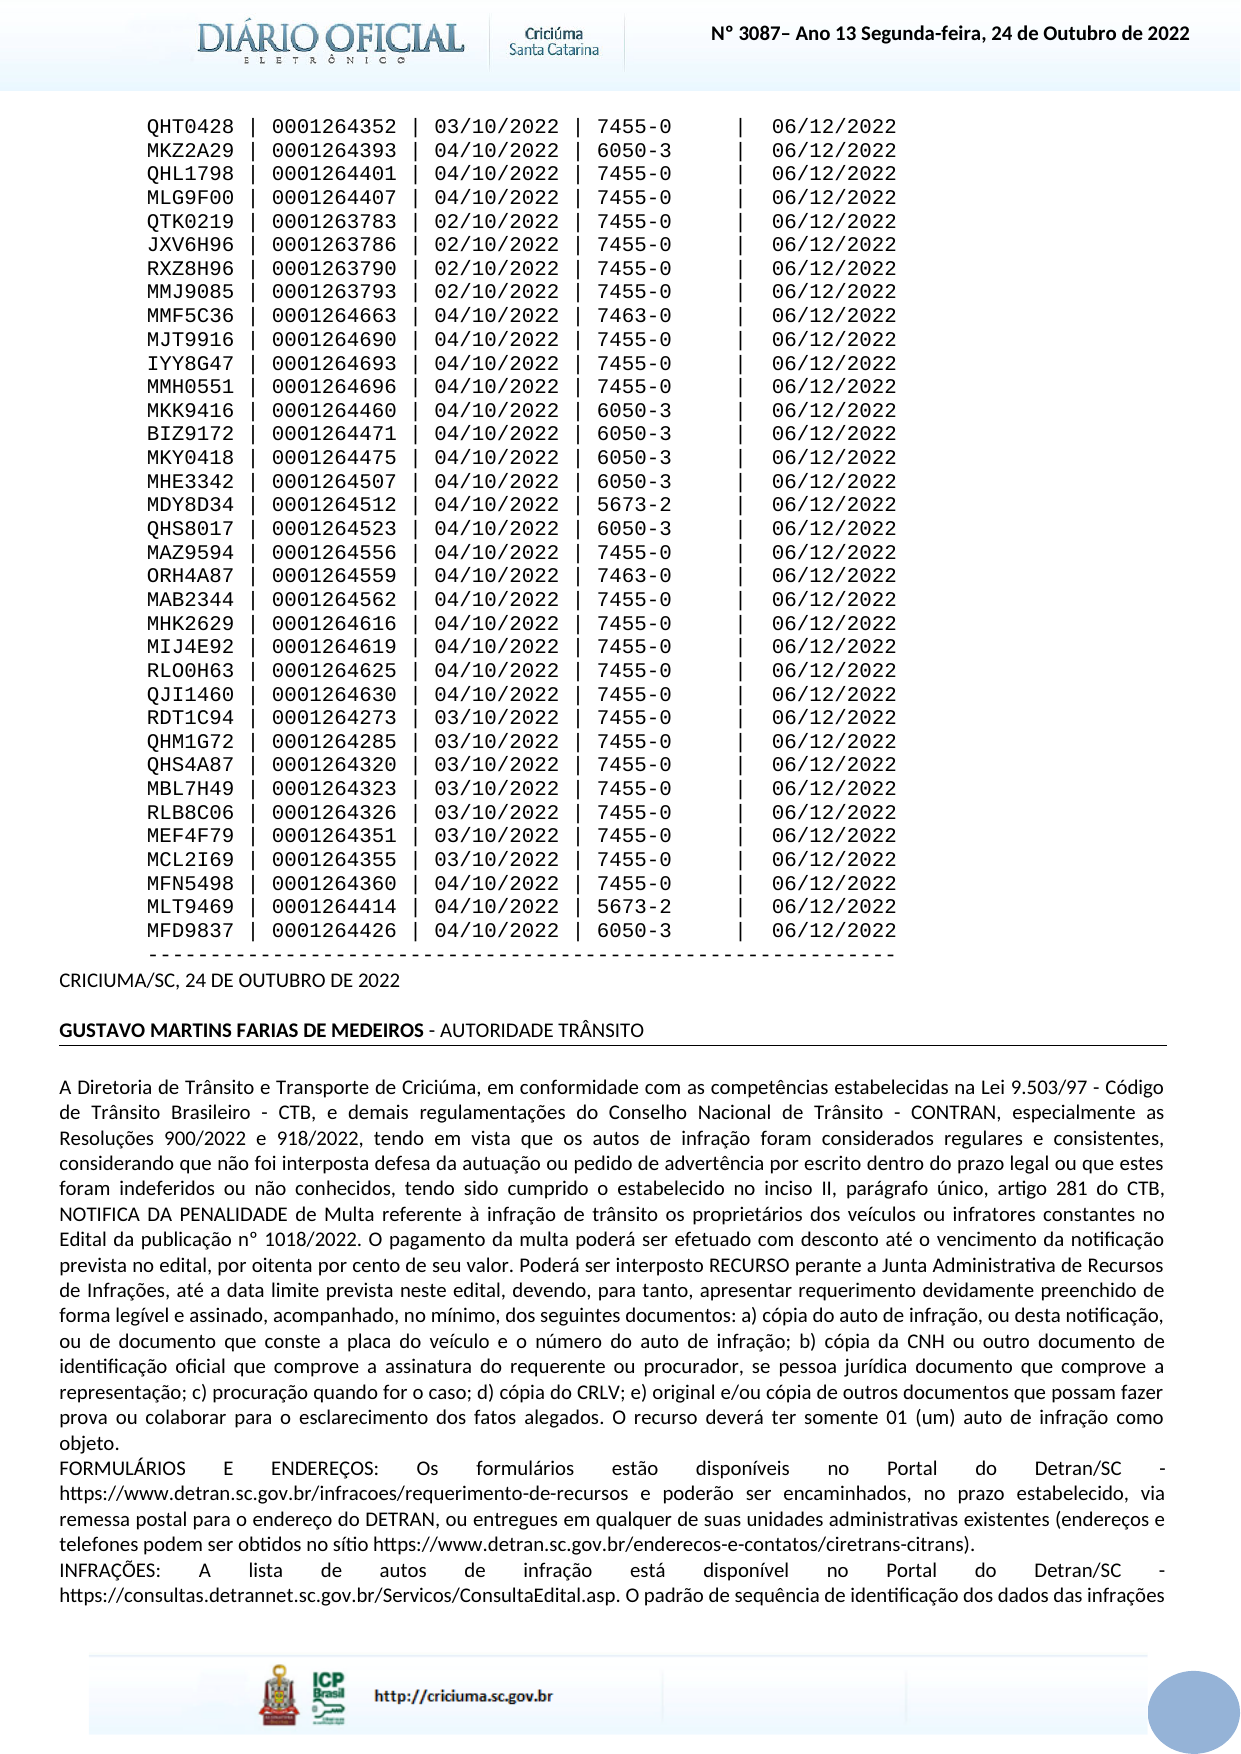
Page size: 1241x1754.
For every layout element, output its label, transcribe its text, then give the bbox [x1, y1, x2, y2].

text IYY8G47 | 0001264693 | 04/10/2022 | 7455-0 | 06/12/2022 [59, 352, 1167, 376]
text MIJ4E92 | 0001264619 | 04/10/2022 | 7455-0 | 06/12/2022 [59, 636, 1167, 660]
text RXZ8H96 | 0001263790 | 02/10/2022 | 7455-0 | 06/12/2022 [59, 258, 1167, 282]
text MFN5498 | 0001264360 | 04/10/2022 | 7455-0 | 06/12/2022 [59, 873, 1167, 896]
text QHL1798 | 0001264401 | 04/10/2022 | 7455-0 | 06/12/2022 [59, 163, 1167, 187]
text MHK2629 | 0001264616 | 04/10/2022 | 7455-0 | 06/12/2022 [59, 613, 1167, 636]
text QHT0428 | 0001264352 | 03/10/2022 | 7455-0 | 06/12/2022 [59, 116, 1167, 140]
text MFD9837 | 0001264426 | 04/10/2022 | 6050-3 | 06/12/2022 [59, 920, 1167, 944]
text MMH0551 | 0001264696 | 04/10/2022 | 7455-0 | 06/12/2022 [59, 376, 1167, 400]
text A Diretoria de Trânsito e Transporte de Criciúma, em conformidade com as competências estabelecidas na Lei 9.503/97 - Código de Trânsito Brasileiro - CTB, e demais regulamentações do Conselho Nacional de Trânsito - CONTRAN, especialmente as Resoluções 900/2022 e 918/2022, tendo em vista que os autos de infração foram considerados regulares e consistentes, considerando que não foi interposta defesa da autuação ou pedido de advertência por escrito dentro do prazo legal ou que estes foram indeferidos ou não conhecidos, tendo sido cumprido o estabelecido no inciso II, parágrafo único, artigo 281 do CTB, NOTIFICA DA PENALIDADE de Multa referente à infração de trânsito os proprietários dos veículos ou infratores constantes no Edital da publicação nº 1018/2022. O pagamento da multa poderá ser efetuado com desconto até o vencimento da notificação prevista no edital, por oitenta por cento de seu valor. Poderá ser interposto RECURSO perante a Junta Administrativa de Recursos de Infrações, até a data limite prevista neste edital, devendo, para tanto, apresentar requerimento devidamente preenchido de forma legível e assinado, acompanhado, no mínimo, dos seguintes documentos: a) cópia do auto de infração, ou desta notificação, ou de documento que conste a placa do veículo e o número do auto de infração; b) cópia da CNH ou outro documento de identificação oficial que comprove a assinatura do requerente ou procurador, se pessoa jurídica documento que comprove a representação; c) procuração quando for o caso; d) cópia do CRLV; e) original e/ou cópia de outros documentos que possam fazer prova ou colaborar para o esclarecimento dos fatos alegados. O recurso deverá ter somente 01 (um) auto de infração como objeto. [59, 1074, 1167, 1455]
text RLB8C06 | 0001264326 | 03/10/2022 | 7455-0 | 06/12/2022 [59, 802, 1167, 825]
text MMJ9085 | 0001263793 | 02/10/2022 | 7455-0 | 06/12/2022 [59, 282, 1167, 305]
text MAZ9594 | 0001264556 | 04/10/2022 | 7455-0 | 06/12/2022 [59, 542, 1167, 565]
text INFRAÇÕES: A lista de autos de infração está disponível no Portal do Detran/SC - https://consultas.detrannet.sc.gov.br/Servicos/ConsultaEdital.asp. O padrão de sequência de identificação dos dados das infrações [59, 1557, 1167, 1608]
text BIZ9172 | 0001264471 | 04/10/2022 | 6050-3 | 06/12/2022 [59, 423, 1167, 447]
text MLG9F00 | 0001264407 | 04/10/2022 | 7455-0 | 06/12/2022 [59, 187, 1167, 211]
text MEF4F79 | 0001264351 | 03/10/2022 | 7455-0 | 06/12/2022 [59, 825, 1167, 849]
text MCL2I69 | 0001264355 | 03/10/2022 | 7455-0 | 06/12/2022 [59, 849, 1167, 873]
text MDY8D34 | 0001264512 | 04/10/2022 | 5673-2 | 06/12/2022 [59, 494, 1167, 518]
text ORH4A87 | 0001264559 | 04/10/2022 | 7463-0 | 06/12/2022 [59, 565, 1167, 589]
text GUSTAVO MARTINS FARIAS DE MEDEIROS - AUTORIDADE TRÂNSITO [59, 994, 1167, 1045]
text MAB2344 | 0001264562 | 04/10/2022 | 7455-0 | 06/12/2022 [59, 589, 1167, 613]
text QTK0219 | 0001263783 | 02/10/2022 | 7455-0 | 06/12/2022 [59, 211, 1167, 234]
text FORMULÁRIOS E ENDEREÇOS: Os formulários estão disponíveis no Portal do Detran/SC - https://www.detran.sc.gov.br/infracoes/requerimento-de-recursos e poderão ser encaminhados, no prazo estabelecido, via remessa postal para o endereço do DETRAN, ou entregues em qualquer de suas unidades administrativas existentes (endereços e telefones podem ser obtidos no sítio https://www.detran.sc.gov.br/enderecos-e-contatos/ciretrans-citrans). [59, 1455, 1167, 1557]
text QHS8017 | 0001264523 | 04/10/2022 | 6050-3 | 06/12/2022 [59, 518, 1167, 542]
text QJI1460 | 0001264630 | 04/10/2022 | 7455-0 | 06/12/2022 [59, 683, 1167, 707]
text MMF5C36 | 0001264663 | 04/10/2022 | 7463-0 | 06/12/2022 [59, 305, 1167, 329]
text MBL7H49 | 0001264323 | 03/10/2022 | 7455-0 | 06/12/2022 [59, 778, 1167, 802]
text MKY0418 | 0001264475 | 04/10/2022 | 6050-3 | 06/12/2022 [59, 447, 1167, 471]
text MHE3342 | 0001264507 | 04/10/2022 | 6050-3 | 06/12/2022 [59, 471, 1167, 494]
text CRICIUMA/SC, 24 DE OUTUBRO DE 2022 [59, 967, 1167, 994]
text MJT9916 | 0001264690 | 04/10/2022 | 7455-0 | 06/12/2022 [59, 329, 1167, 352]
text QHS4A87 | 0001264320 | 03/10/2022 | 7455-0 | 06/12/2022 [59, 754, 1167, 778]
text MKK9416 | 0001264460 | 04/10/2022 | 6050-3 | 06/12/2022 [59, 400, 1167, 423]
text QHM1G72 | 0001264285 | 03/10/2022 | 7455-0 | 06/12/2022 [59, 731, 1167, 754]
text RLO0H63 | 0001264625 | 04/10/2022 | 7455-0 | 06/12/2022 [59, 660, 1167, 683]
text MKZ2A29 | 0001264393 | 04/10/2022 | 6050-3 | 06/12/2022 [59, 140, 1167, 163]
text JXV6H96 | 0001263786 | 02/10/2022 | 7455-0 | 06/12/2022 [59, 234, 1167, 258]
text MLT9469 | 0001264414 | 04/10/2022 | 5673-2 | 06/12/2022 [59, 896, 1167, 920]
text ------------------------------------------------------------ [59, 944, 1167, 967]
text RDT1C94 | 0001264273 | 03/10/2022 | 7455-0 | 06/12/2022 [59, 707, 1167, 731]
